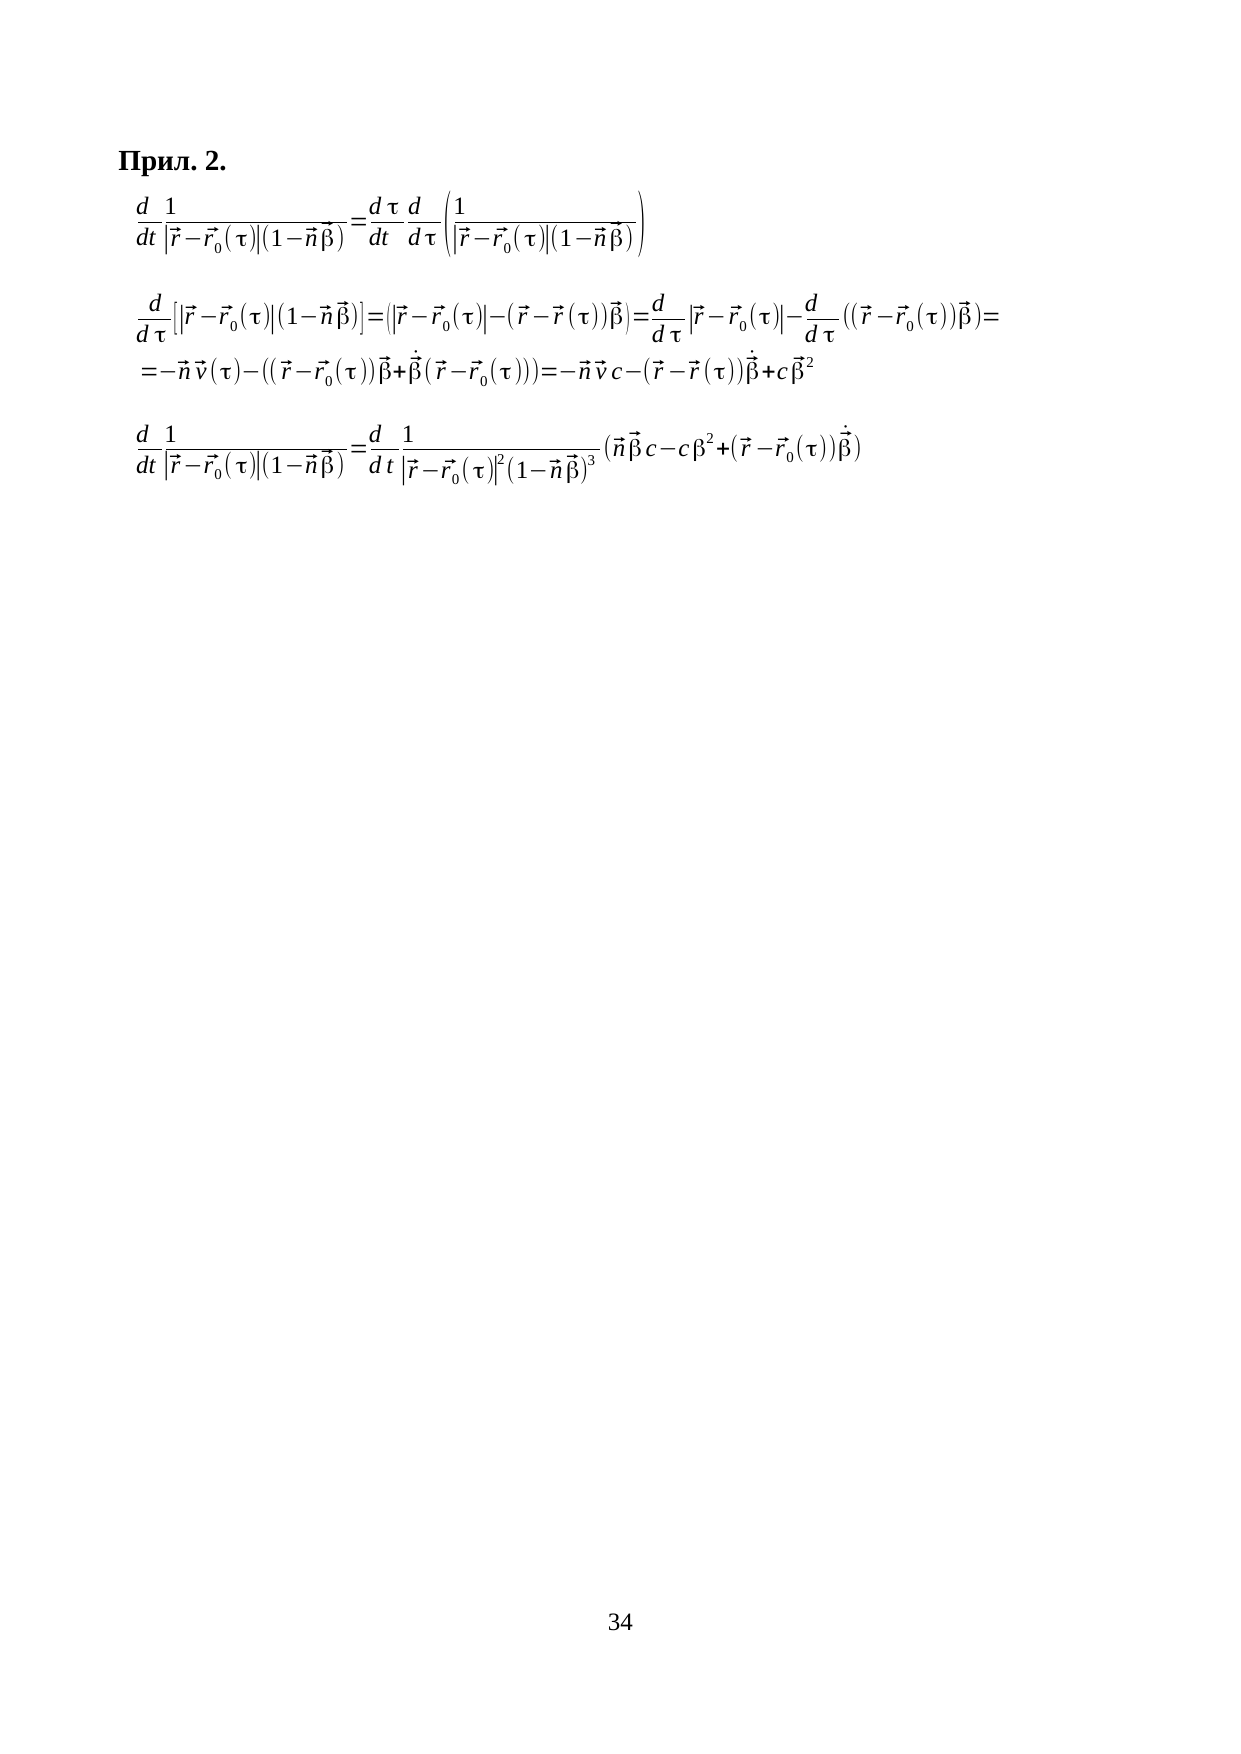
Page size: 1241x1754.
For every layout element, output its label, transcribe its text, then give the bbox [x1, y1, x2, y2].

subtitle Прил. 2. [118, 143, 1122, 177]
